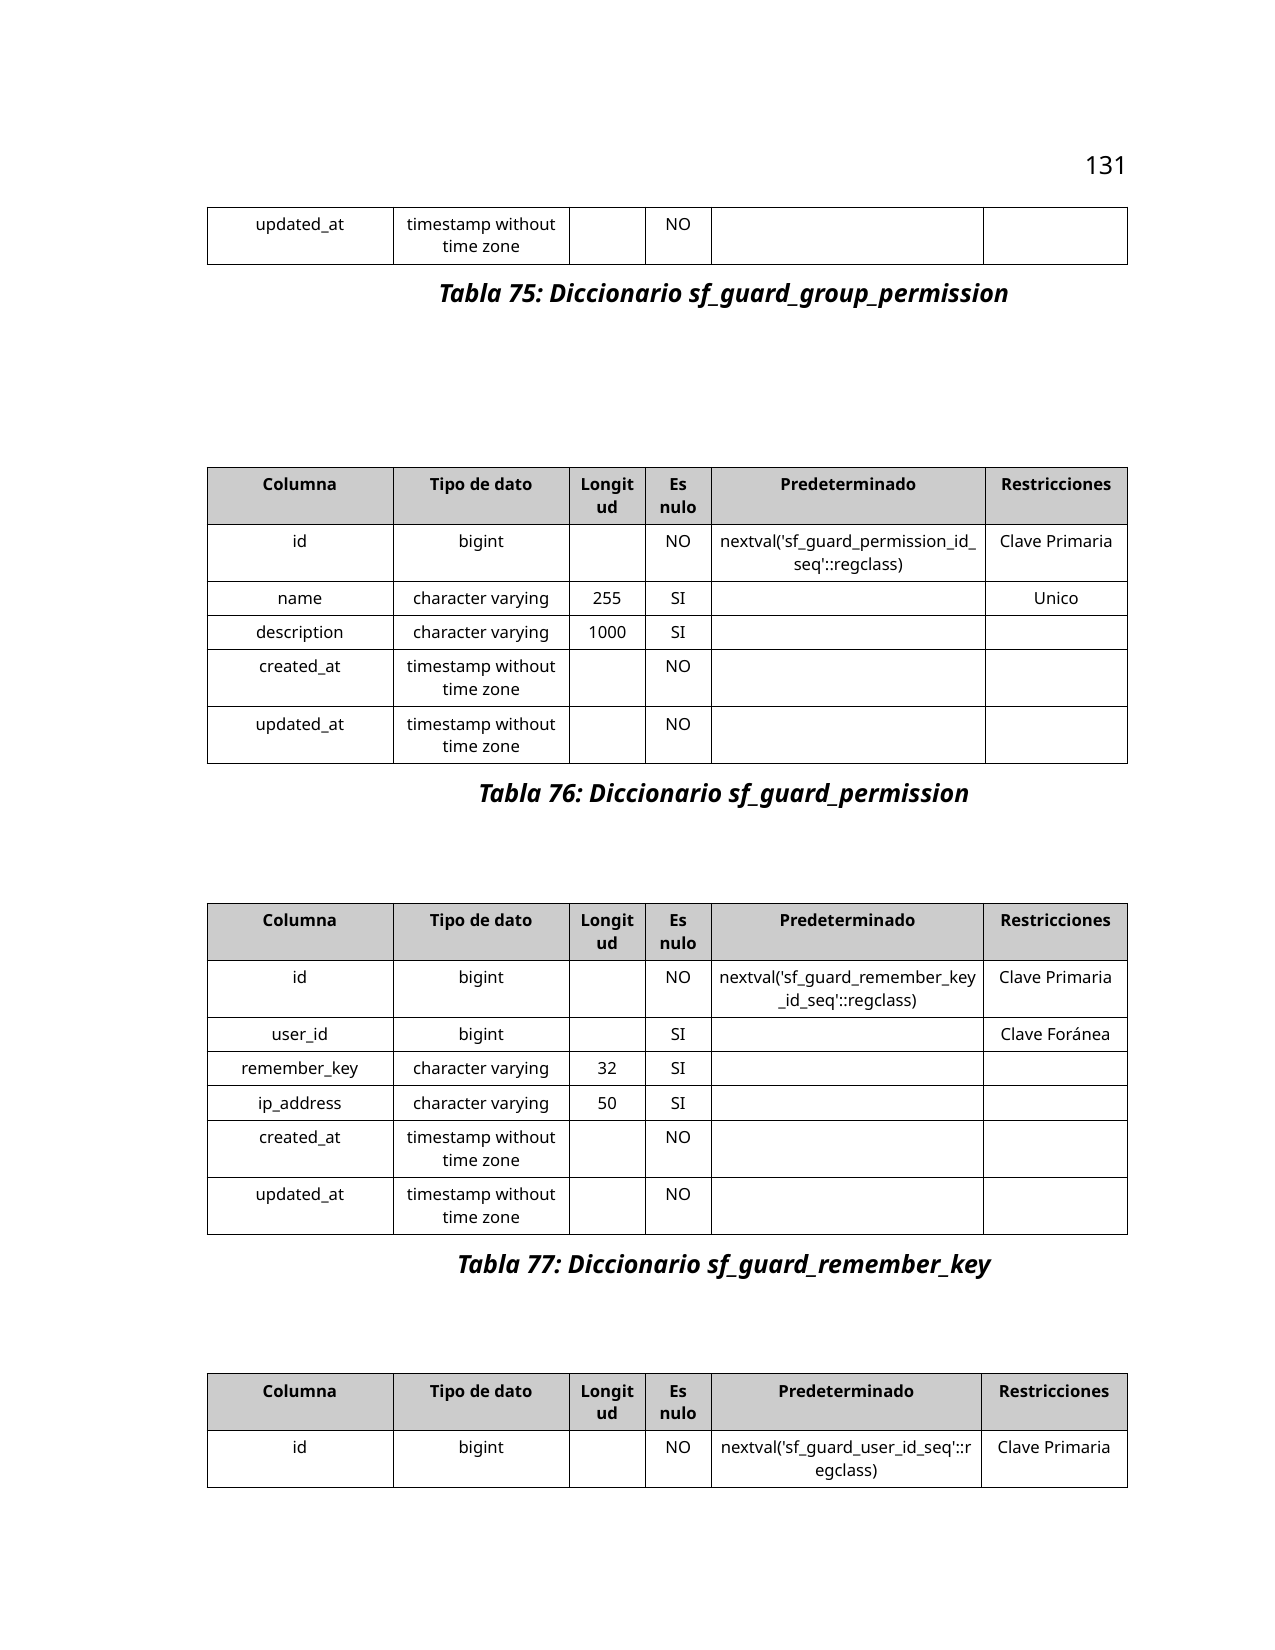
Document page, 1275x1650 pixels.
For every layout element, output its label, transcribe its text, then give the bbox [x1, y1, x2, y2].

table_cell [712, 1052, 983, 1085]
text Tabla 76: Diccionario sf_guard_permission [248, 776, 1127, 810]
table_header Predeterminado [712, 1374, 981, 1430]
table_cell NO [646, 707, 711, 763]
table_cell remember_key [208, 1052, 393, 1085]
table_cell [712, 616, 985, 649]
table_cell [570, 1018, 645, 1051]
table_cell bigint [394, 1018, 569, 1051]
table_header Columna [208, 468, 393, 524]
table_cell Clave Primaria [982, 1431, 1127, 1487]
table_cell bigint [394, 1431, 569, 1487]
table_cell Clave Primaria [986, 525, 1127, 581]
text Tabla 77: Diccionario sf_guard_remember_key [248, 1246, 1127, 1280]
table_header Columna [208, 904, 393, 960]
table_cell [986, 650, 1127, 706]
table_cell id [208, 1431, 393, 1487]
table_cell [712, 208, 983, 263]
table_header Restricciones [984, 904, 1127, 960]
table_cell [712, 1086, 983, 1120]
table_header Restricciones [986, 468, 1127, 524]
table_cell timestamp without time zone [394, 208, 569, 263]
table_cell 32 [570, 1052, 645, 1085]
table_header Longitud [570, 904, 645, 960]
table_cell 1000 [570, 616, 645, 649]
table_cell name [208, 582, 393, 615]
table_cell [984, 1178, 1127, 1234]
table_cell 50 [570, 1086, 645, 1120]
table_cell [570, 525, 645, 581]
table_cell [986, 616, 1127, 649]
table_cell [984, 1052, 1127, 1085]
table_cell NO [646, 525, 711, 581]
table_cell ip_address [208, 1086, 393, 1120]
table_cell NO [646, 208, 711, 263]
table_cell [712, 650, 985, 706]
table_cell [570, 1121, 645, 1177]
table_cell timestamp without time zone [394, 1178, 569, 1234]
table_cell updated_at [208, 208, 393, 263]
table_cell [984, 1086, 1127, 1120]
table_cell id [208, 525, 393, 581]
table_cell Clave Primaria [984, 961, 1127, 1017]
table_cell nextval('sf_guard_remember_key_id_seq'::regclass) [712, 961, 983, 1017]
table_header Es nulo [646, 1374, 711, 1430]
table_header Longitud [570, 468, 645, 524]
table_cell character varying [394, 1052, 569, 1085]
table_cell updated_at [208, 1178, 393, 1234]
table_header Tipo de dato [394, 1374, 569, 1430]
table_cell NO [646, 1178, 711, 1234]
table_cell [712, 1121, 983, 1177]
table_cell [570, 961, 645, 1017]
table_cell [712, 1018, 983, 1051]
table_cell timestamp without time zone [394, 1121, 569, 1177]
table_cell bigint [394, 961, 569, 1017]
table_header Tipo de dato [394, 468, 569, 524]
table_cell created_at [208, 650, 393, 706]
table_cell id [208, 961, 393, 1017]
table_cell [570, 1178, 645, 1234]
table_header Es nulo [646, 468, 711, 524]
table_cell [570, 208, 645, 263]
table_cell SI [646, 1052, 711, 1085]
table_cell character varying [394, 582, 569, 615]
table_cell nextval('sf_guard_user_id_seq'::regclass) [712, 1431, 981, 1487]
table_cell 255 [570, 582, 645, 615]
table_cell NO [646, 1121, 711, 1177]
table_cell timestamp without time zone [394, 650, 569, 706]
table_cell timestamp without time zone [394, 707, 569, 763]
table_header Longitud [570, 1374, 645, 1430]
table_cell [712, 582, 985, 615]
table_cell NO [646, 1431, 711, 1487]
table_cell updated_at [208, 707, 393, 763]
table_header Restricciones [982, 1374, 1127, 1430]
table_cell [984, 208, 1127, 263]
table_cell SI [646, 582, 711, 615]
table_header Columna [208, 1374, 393, 1430]
table_cell user_id [208, 1018, 393, 1051]
table_cell nextval('sf_guard_permission_id_seq'::regclass) [712, 525, 985, 581]
table_cell created_at [208, 1121, 393, 1177]
table_cell character varying [394, 616, 569, 649]
table_cell NO [646, 650, 711, 706]
table_cell [986, 707, 1127, 763]
table_cell Clave Foránea [984, 1018, 1127, 1051]
table_cell [984, 1121, 1127, 1177]
table_cell SI [646, 1018, 711, 1051]
table_cell Unico [986, 582, 1127, 615]
table_header Es nulo [646, 904, 711, 960]
table_header Predeterminado [712, 468, 985, 524]
table_header Predeterminado [712, 904, 983, 960]
text Tabla 75: Diccionario sf_guard_group_permission [248, 276, 1127, 310]
table_cell description [208, 616, 393, 649]
table_cell [712, 707, 985, 763]
table_cell [570, 1431, 645, 1487]
table_cell character varying [394, 1086, 569, 1120]
table_cell [570, 650, 645, 706]
table_cell [570, 707, 645, 763]
table_cell SI [646, 1086, 711, 1120]
table_cell SI [646, 616, 711, 649]
table_cell [712, 1178, 983, 1234]
table_cell NO [646, 961, 711, 1017]
table_header Tipo de dato [394, 904, 569, 960]
table_cell bigint [394, 525, 569, 581]
